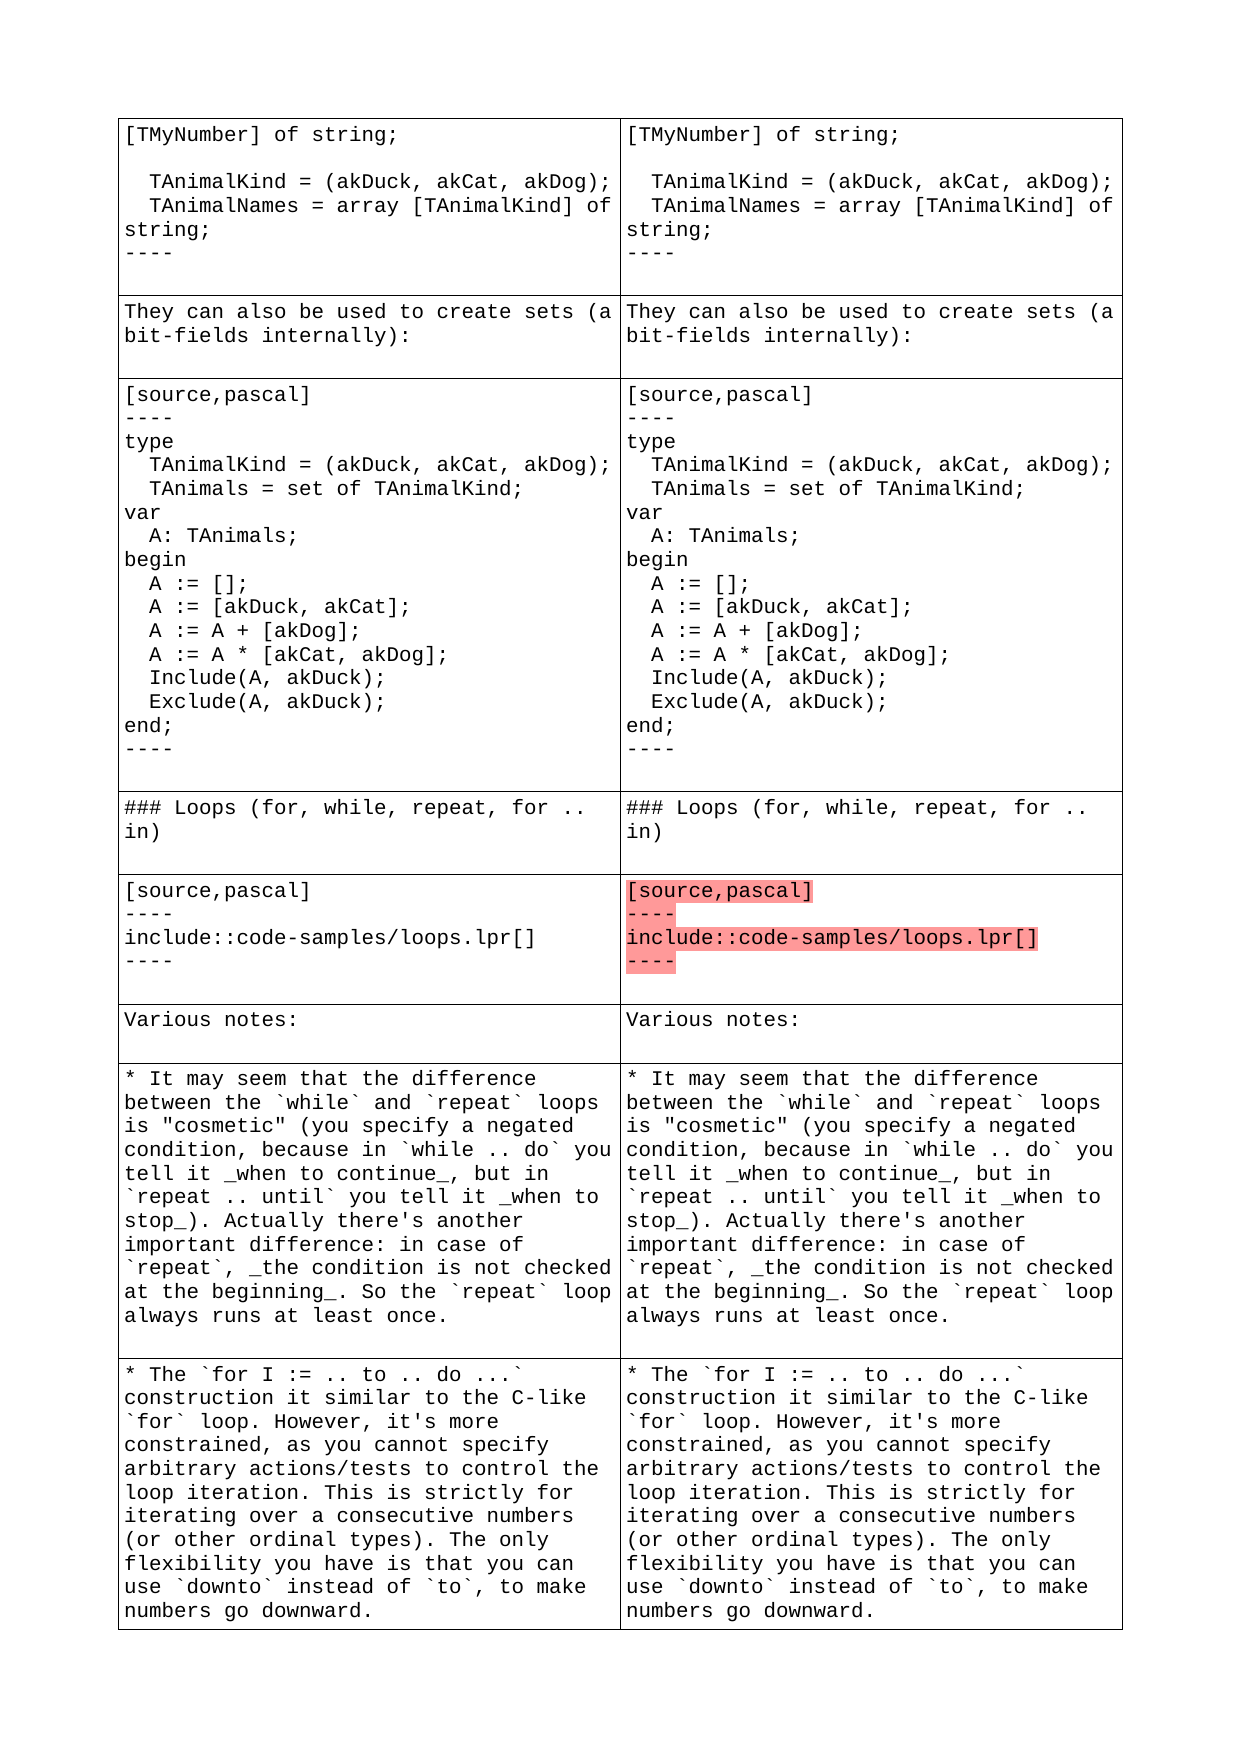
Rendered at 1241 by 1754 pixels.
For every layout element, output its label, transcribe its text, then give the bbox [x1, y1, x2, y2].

table_cell ### Loops (for, while, repeat, for .. in) [621, 792, 1122, 874]
table_cell * The `for I := .. to .. do ...` construction it similar to the C-like `for` loop. However, it's more constrained, as you cannot specify arbitrary actions/tests to control the loop iteration. This is strictly for iterating over a consecutive numbers (or other ordinal types). The only flexibility you have is that you can use `downto` instead of `to`, to make numbers go downward. [621, 1359, 1122, 1629]
table_cell [TMyNumber] of string; TAnimalKind = (akDuck, akCat, akDog); TAnimalNames = array [TAnimalKind] of string; ---- [621, 119, 1122, 295]
table_cell [TMyNumber] of string; TAnimalKind = (akDuck, akCat, akDog); TAnimalNames = array [TAnimalKind] of string; ---- [119, 119, 620, 295]
table_cell [source,pascal] ---- type TAnimalKind = (akDuck, akCat, akDog); TAnimals = set of TAnimalKind; var A: TAnimals; begin A := []; A := [akDuck, akCat]; A := A + [akDog]; A := A * [akCat, akDog]; Include(A, akDuck); Exclude(A, akDuck); end; ---- [119, 379, 620, 791]
table_cell They can also be used to create sets (a bit-fields internally): [621, 296, 1122, 378]
table_cell [source,pascal] ---- type TAnimalKind = (akDuck, akCat, akDog); TAnimals = set of TAnimalKind; var A: TAnimals; begin A := []; A := [akDuck, akCat]; A := A + [akDog]; A := A * [akCat, akDog]; Include(A, akDuck); Exclude(A, akDuck); end; ---- [621, 379, 1122, 791]
table_cell Various notes: [621, 1005, 1122, 1062]
table_cell They can also be used to create sets (a bit-fields internally): [119, 296, 620, 378]
table_cell [source,pascal] ---- include::code-samples/loops.lpr[] ---- [621, 875, 1122, 1003]
table_cell * It may seem that the difference between the `while` and `repeat` loops is "cosmetic" (you specify a negated condition, because in `while .. do` you tell it _when to continue_, but in `repeat .. until` you tell it _when to stop_). Actually there's another important difference: in case of `repeat`, _the condition is not checked at the beginning_. So the `repeat` loop always runs at least once. [621, 1064, 1122, 1358]
table_cell * It may seem that the difference between the `while` and `repeat` loops is "cosmetic" (you specify a negated condition, because in `while .. do` you tell it _when to continue_, but in `repeat .. until` you tell it _when to stop_). Actually there's another important difference: in case of `repeat`, _the condition is not checked at the beginning_. So the `repeat` loop always runs at least once. [119, 1064, 620, 1358]
table_cell [source,pascal] ---- include::code-samples/loops.lpr[] ---- [119, 875, 620, 1003]
table_cell Various notes: [119, 1005, 620, 1062]
table_cell ### Loops (for, while, repeat, for .. in) [119, 792, 620, 874]
table_cell * The `for I := .. to .. do ...` construction it similar to the C-like `for` loop. However, it's more constrained, as you cannot specify arbitrary actions/tests to control the loop iteration. This is strictly for iterating over a consecutive numbers (or other ordinal types). The only flexibility you have is that you can use `downto` instead of `to`, to make numbers go downward. [119, 1359, 620, 1629]
